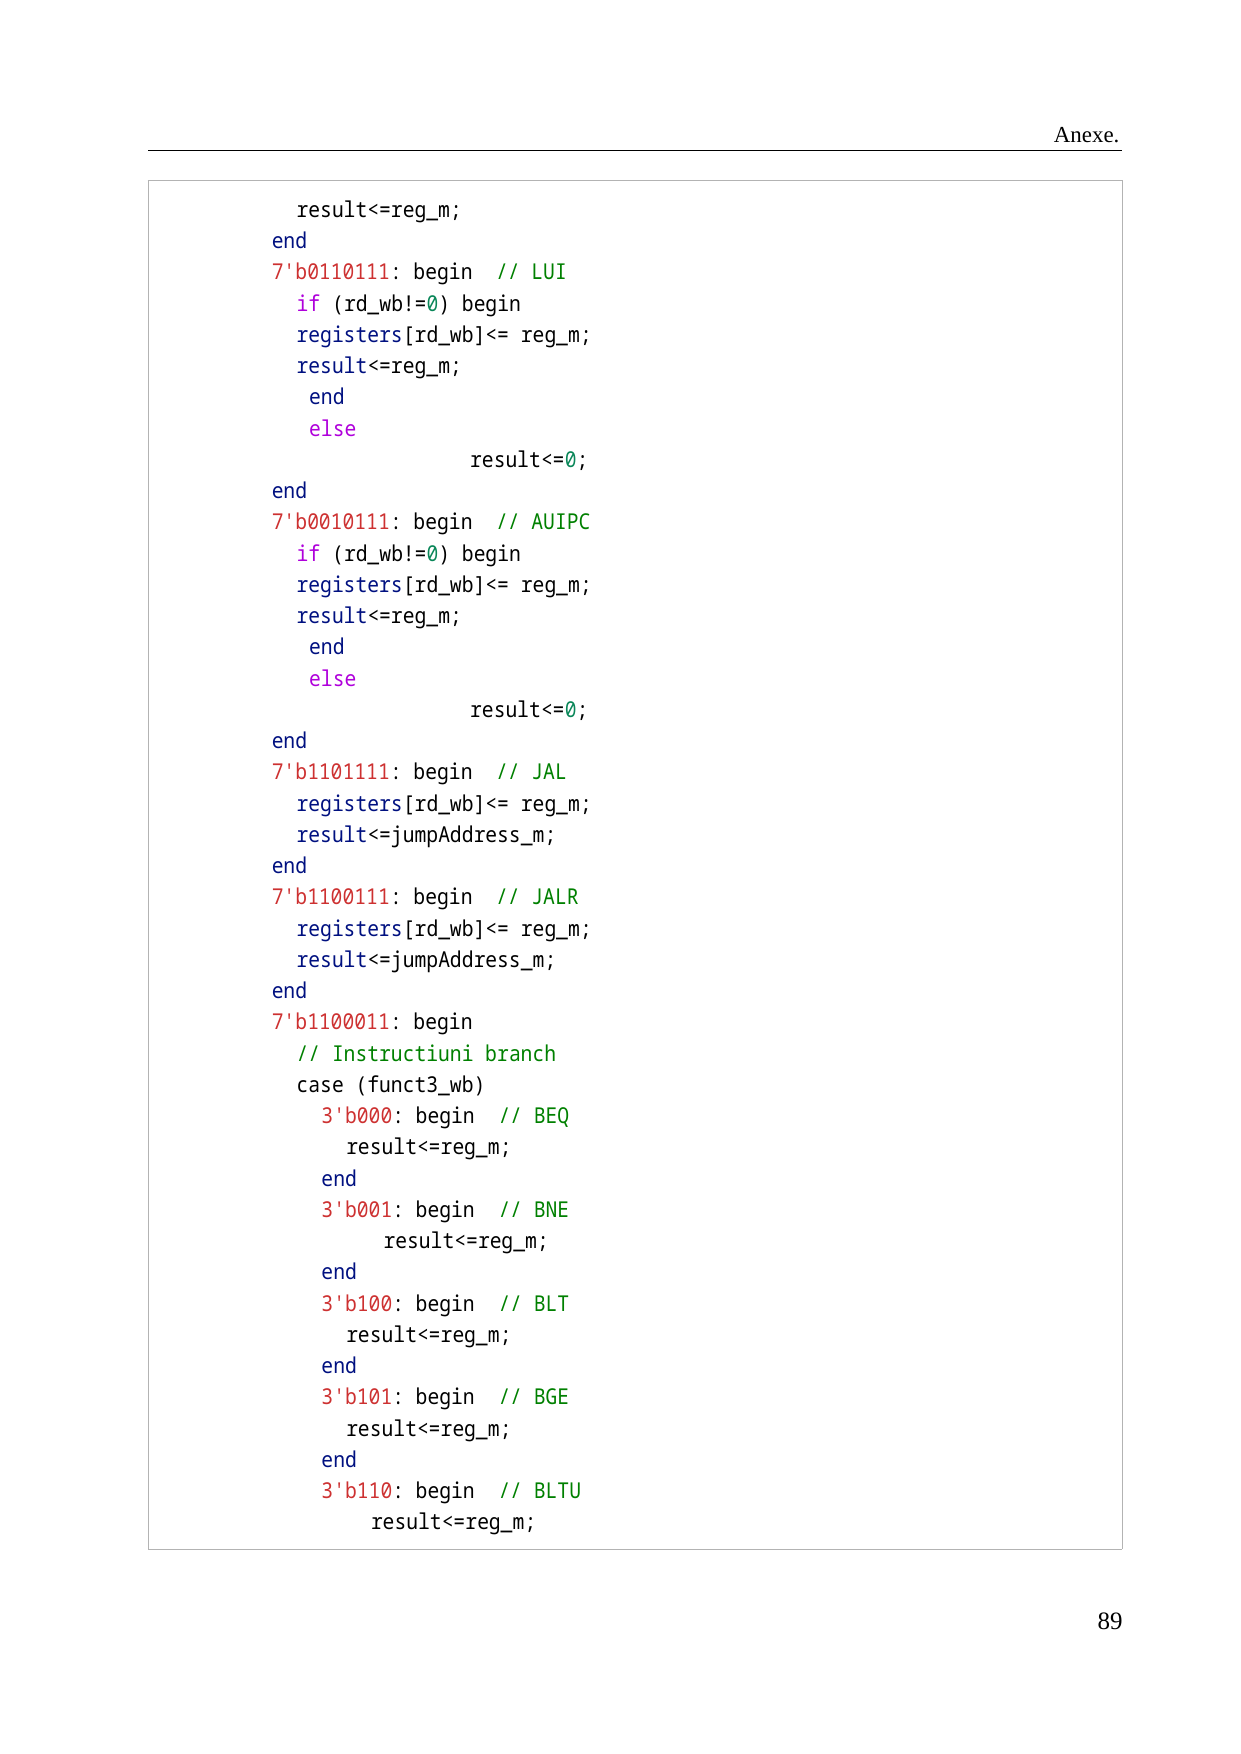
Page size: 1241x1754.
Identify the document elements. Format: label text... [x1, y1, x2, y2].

text result<=reg_m; [149, 1118, 1122, 1149]
text result<=reg_m; [149, 181, 1122, 211]
text end [149, 711, 1122, 743]
text registers[rd_wb]<= reg_m; [149, 305, 1122, 336]
text end [149, 618, 1122, 649]
text end [149, 211, 1122, 243]
text end [149, 1243, 1122, 1274]
text 7'b1101111: begin // JAL [149, 743, 1122, 774]
text result<=reg_m; [149, 586, 1122, 618]
text 3'b000: begin // BEQ [149, 1086, 1122, 1118]
text 7'b1100111: begin // JALR [149, 868, 1122, 899]
text result<=reg_m; [149, 1211, 1122, 1243]
text 3'b101: begin // BGE [149, 1368, 1122, 1399]
text else [149, 649, 1122, 680]
text result<=0; [149, 430, 1122, 461]
text 7'b0010111: begin // AUIPC [149, 493, 1122, 524]
text result<=reg_m; [149, 1399, 1122, 1430]
text result<=jumpAddress_m; [149, 805, 1122, 836]
text end [149, 1149, 1122, 1180]
text end [149, 461, 1122, 493]
text end [149, 1336, 1122, 1368]
text 7'b1100011: begin [149, 993, 1122, 1024]
text result<=reg_m; [149, 1305, 1122, 1336]
text 3'b001: begin // BNE [149, 1180, 1122, 1211]
text case (funct3_wb) [149, 1055, 1122, 1086]
text registers[rd_wb]<= reg_m; [149, 774, 1122, 805]
text end [149, 368, 1122, 399]
text result<=jumpAddress_m; [149, 930, 1122, 961]
text else [149, 399, 1122, 430]
text end [149, 836, 1122, 880]
text if (rd_wb!=0) begin [149, 524, 1122, 555]
text 7'b0110111: begin // LUI [149, 243, 1122, 274]
text registers[rd_wb]<= reg_m; [149, 555, 1122, 586]
text // Instructiuni branch [149, 1024, 1122, 1055]
text result<=reg_m; [149, 1493, 1122, 1549]
text end [149, 961, 1122, 993]
text result<=0; [149, 680, 1122, 711]
text 3'b100: begin // BLT [149, 1274, 1122, 1305]
text result<=reg_m; [149, 336, 1122, 368]
text end [149, 1430, 1122, 1461]
text if (rd_wb!=0) begin [149, 274, 1122, 305]
text 3'b110: begin // BLTU [149, 1461, 1122, 1493]
text registers[rd_wb]<= reg_m; [149, 899, 1122, 930]
